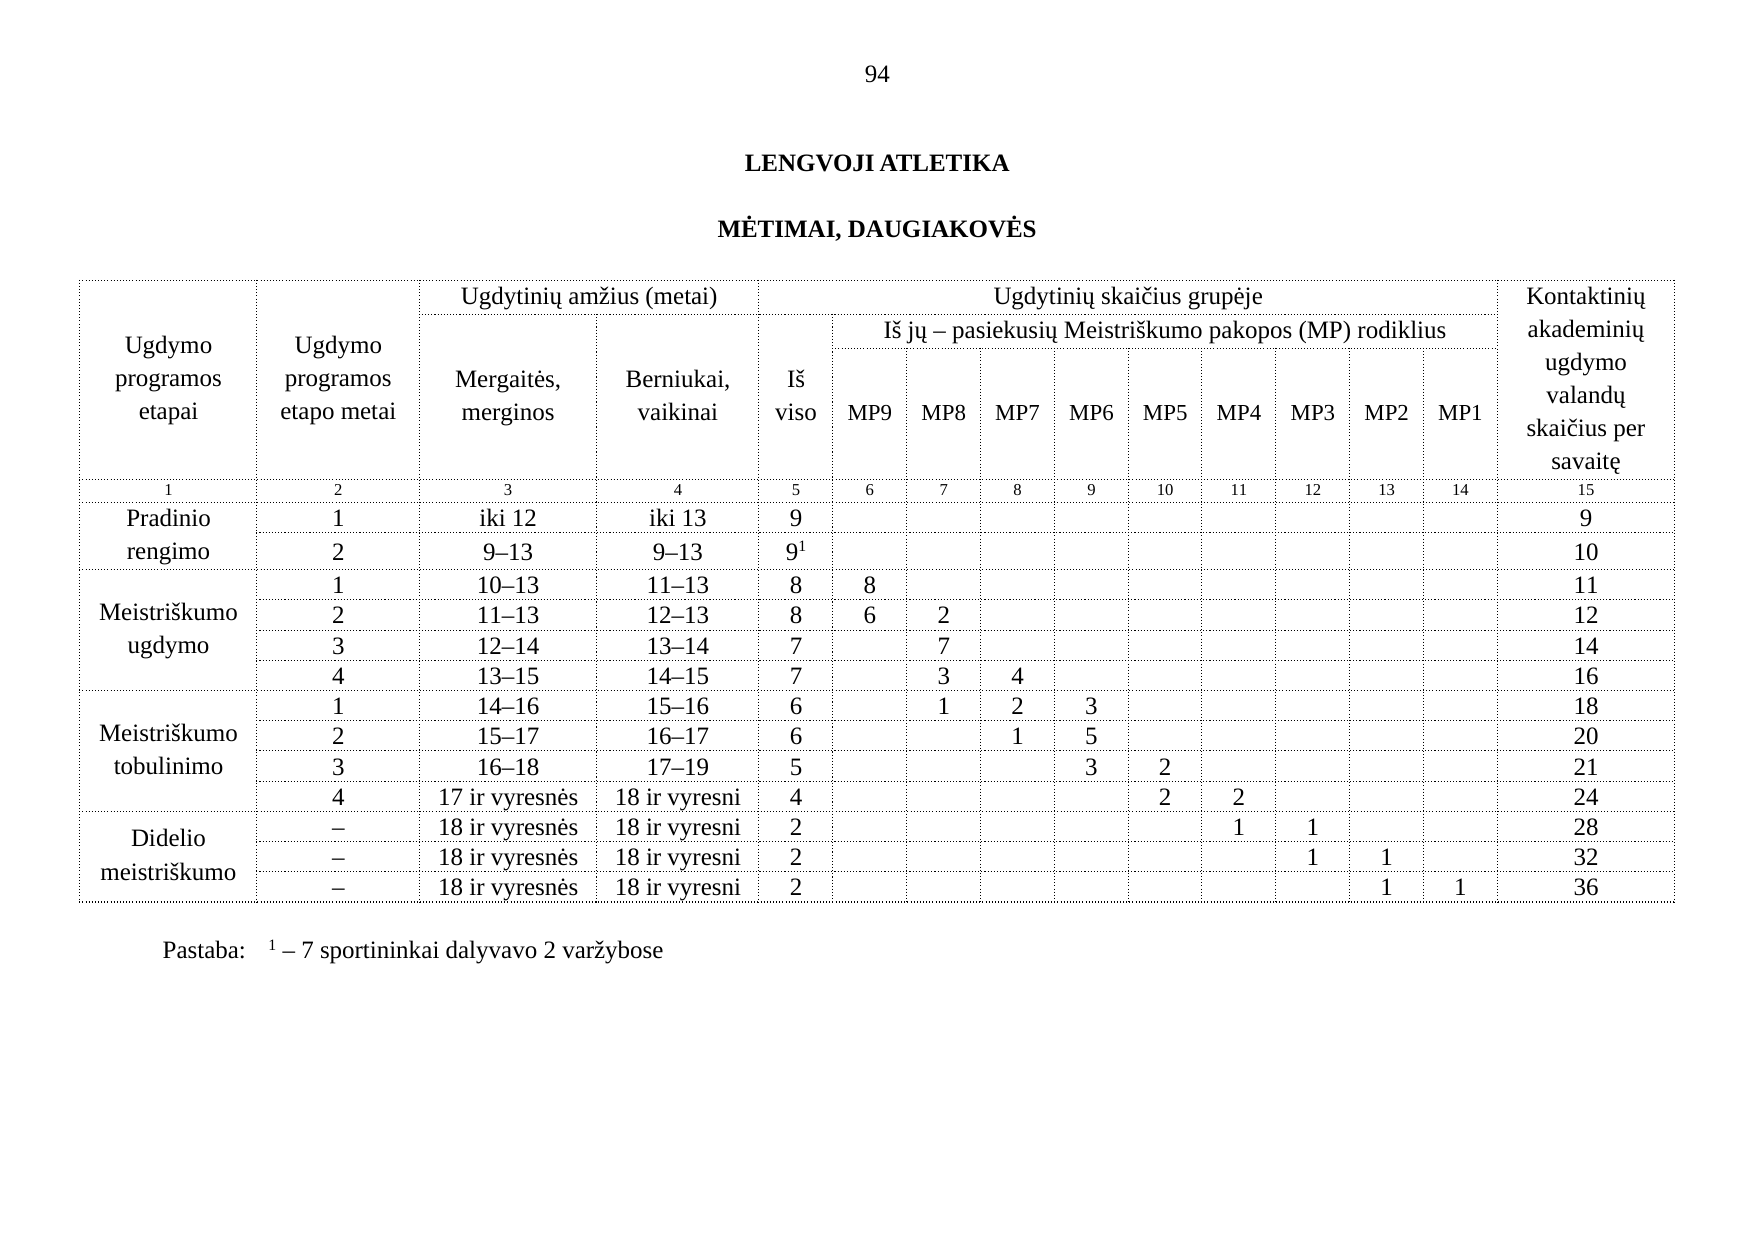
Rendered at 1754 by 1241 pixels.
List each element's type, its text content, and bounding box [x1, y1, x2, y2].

table_cell [1423, 569, 1497, 599]
table_cell [1350, 781, 1423, 811]
table_cell 7 [759, 630, 833, 660]
table_cell [1350, 630, 1423, 660]
table_cell [1128, 599, 1202, 629]
table_cell 28 [1497, 811, 1674, 841]
table_cell 18 ir vyresni [596, 841, 759, 871]
table_cell 15 [1497, 479, 1674, 502]
table_cell [1350, 750, 1423, 781]
table_cell 6 [833, 599, 906, 629]
table_cell 2 [759, 841, 833, 871]
table_cell [1350, 660, 1423, 690]
table_cell MP4 [1202, 348, 1276, 479]
table_header Ugdytinių skaičius grupėje [759, 280, 1497, 314]
table_cell 17 ir vyresnės [419, 781, 596, 811]
table_cell [833, 811, 906, 841]
table_cell [1128, 532, 1202, 569]
table_cell 32 [1497, 841, 1674, 871]
table_cell [1276, 871, 1349, 901]
table_cell MP6 [1054, 348, 1128, 479]
table_cell 9 [1497, 502, 1674, 532]
table_cell [1350, 532, 1423, 569]
table_cell [906, 871, 980, 901]
table_cell MP2 [1350, 348, 1423, 479]
table_cell 1 [906, 690, 980, 720]
table_cell [1128, 720, 1202, 750]
table_cell 18 ir vyresnės [419, 811, 596, 841]
table_cell 18 ir vyresni [596, 871, 759, 901]
table_cell 2 [1202, 781, 1276, 811]
table_cell 2 [1128, 750, 1202, 781]
table_cell [1054, 532, 1128, 569]
table_cell 3 [257, 630, 419, 660]
table_cell 2 [257, 599, 419, 629]
table_cell 18 ir vyresnės [419, 841, 596, 871]
table_cell 4 [257, 781, 419, 811]
table_cell 1 [257, 569, 419, 599]
table_cell [1202, 720, 1276, 750]
table_cell [1202, 871, 1276, 901]
table_cell 1 [257, 502, 419, 532]
table_cell 8 [759, 569, 833, 599]
table_cell 36 [1497, 871, 1674, 901]
table_cell [980, 841, 1054, 871]
table_cell 24 [1497, 781, 1674, 811]
table_cell [980, 811, 1054, 841]
table_cell [1276, 781, 1349, 811]
table_cell [980, 569, 1054, 599]
table_cell iki 12 [419, 502, 596, 532]
table_cell [1276, 630, 1349, 660]
table_cell 4 [980, 660, 1054, 690]
table_cell [1276, 720, 1349, 750]
table_header Kontaktinių akademinių ugdymo valandų skaičius per savaitę [1497, 280, 1674, 479]
table_cell [1423, 811, 1497, 841]
table_cell 8 [833, 569, 906, 599]
table_cell 2 [980, 690, 1054, 720]
table_cell 7 [759, 660, 833, 690]
table_cell [1423, 502, 1497, 532]
table_cell 5 [759, 479, 833, 502]
table_cell [1202, 630, 1276, 660]
table_cell MP3 [1276, 348, 1349, 479]
table_cell [1276, 750, 1349, 781]
table_cell 14 [1497, 630, 1674, 660]
table_cell [906, 781, 980, 811]
table_cell 1 [1350, 841, 1423, 871]
table_cell [1128, 811, 1202, 841]
table_cell 12–13 [596, 599, 759, 629]
table_cell 13–15 [419, 660, 596, 690]
table_cell [833, 720, 906, 750]
table_cell 18 ir vyresni [596, 811, 759, 841]
table_cell [1202, 532, 1276, 569]
table_cell 1 [1202, 811, 1276, 841]
table_cell [1054, 502, 1128, 532]
table_cell 3 [257, 750, 419, 781]
table_cell 2 [1128, 781, 1202, 811]
table_cell [833, 502, 906, 532]
table_cell [1054, 781, 1128, 811]
table_cell – [257, 841, 419, 871]
table_cell [1350, 811, 1423, 841]
table_cell 11 [1202, 479, 1276, 502]
table_cell 9–13 [596, 532, 759, 569]
table_cell [906, 532, 980, 569]
table_cell 10 [1497, 532, 1674, 569]
table_cell 16 [1497, 660, 1674, 690]
table_cell 16–18 [419, 750, 596, 781]
table_cell – [257, 811, 419, 841]
table_cell MP7 [980, 348, 1054, 479]
table_header Ugdymo programos etapai [80, 280, 257, 479]
table_cell [1423, 599, 1497, 629]
table_cell [1423, 750, 1497, 781]
table_cell Meistriškumo ugdymo [80, 569, 257, 690]
table_cell Meistriškumo tobulinimo [80, 690, 257, 811]
table_cell [1054, 569, 1128, 599]
table_cell 3 [419, 479, 596, 502]
table_cell [833, 841, 906, 871]
table_cell [980, 599, 1054, 629]
table_cell 1 [1276, 811, 1349, 841]
table_cell 12 [1276, 479, 1349, 502]
table_cell 15–17 [419, 720, 596, 750]
table_cell [1054, 599, 1128, 629]
table_cell Mergaitės, merginos [419, 314, 596, 479]
table_cell [1128, 660, 1202, 690]
table_cell [833, 660, 906, 690]
table_cell [1054, 841, 1128, 871]
table_cell 1 [980, 720, 1054, 750]
table_cell [980, 532, 1054, 569]
table_cell [1423, 690, 1497, 720]
table_cell [1276, 690, 1349, 720]
table_cell 11–13 [419, 599, 596, 629]
table_cell [906, 841, 980, 871]
table_cell [906, 750, 980, 781]
table_cell [833, 781, 906, 811]
table_cell [1276, 660, 1349, 690]
table_cell 6 [759, 720, 833, 750]
table_cell 7 [906, 479, 980, 502]
table_cell [1423, 781, 1497, 811]
table_cell [1128, 630, 1202, 660]
table_cell [1202, 750, 1276, 781]
table_cell [1350, 720, 1423, 750]
table_cell 2 [906, 599, 980, 629]
table_cell 5 [1054, 720, 1128, 750]
table_cell [1423, 630, 1497, 660]
table_cell 6 [759, 690, 833, 720]
table_cell Iš jų – pasiekusių Meistriškumo pakopos (MP) rodiklius [833, 314, 1497, 348]
table_cell 12–14 [419, 630, 596, 660]
table_cell 6 [833, 479, 906, 502]
table_cell 14 [1423, 479, 1497, 502]
table_cell [1350, 599, 1423, 629]
table_cell 14–16 [419, 690, 596, 720]
table_cell [980, 630, 1054, 660]
table_cell [980, 502, 1054, 532]
table_cell Pradinio rengimo [80, 502, 257, 569]
table_cell 9–13 [419, 532, 596, 569]
table_cell [1128, 871, 1202, 901]
text Mėtimai, daugiakovės [118, 214, 1636, 242]
table_cell [833, 532, 906, 569]
table_cell [1202, 841, 1276, 871]
table_cell 2 [257, 532, 419, 569]
table_cell [906, 720, 980, 750]
table_cell 10–13 [419, 569, 596, 599]
table_cell [1202, 660, 1276, 690]
table_cell 3 [906, 660, 980, 690]
table_cell [1276, 569, 1349, 599]
table_cell 3 [1054, 690, 1128, 720]
table_cell 2 [257, 479, 419, 502]
table_cell 20 [1497, 720, 1674, 750]
table_cell [1128, 841, 1202, 871]
table_cell [833, 750, 906, 781]
table_header Ugdytinių amžius (metai) [419, 280, 759, 314]
table_cell 15–16 [596, 690, 759, 720]
table_cell [1202, 502, 1276, 532]
table_cell 18 ir vyresnės [419, 871, 596, 901]
table_cell 5 [759, 750, 833, 781]
table_cell [1350, 569, 1423, 599]
table_cell [906, 811, 980, 841]
table_cell [980, 781, 1054, 811]
table_cell 1 [80, 479, 257, 502]
table_cell 17–19 [596, 750, 759, 781]
table_cell [1054, 811, 1128, 841]
table_cell MP9 [833, 348, 906, 479]
table_cell 4 [596, 479, 759, 502]
table_cell 11–13 [596, 569, 759, 599]
text Pastaba: 1 – 7 sportininkai dalyvavo 2 varžybose [118, 935, 1636, 964]
table_cell 16–17 [596, 720, 759, 750]
table_cell [1276, 532, 1349, 569]
table_cell 8 [759, 599, 833, 629]
table_header Ugdymo programos etapo metai [257, 280, 419, 479]
table_cell 18 ir vyresni [596, 781, 759, 811]
table_cell 8 [980, 479, 1054, 502]
table_cell [906, 502, 980, 532]
table_cell 2 [759, 811, 833, 841]
table_cell 13–14 [596, 630, 759, 660]
table_cell 3 [1054, 750, 1128, 781]
table_cell Berniukai, vaikinai [596, 314, 759, 479]
table_cell [1350, 502, 1423, 532]
table_cell 1 [1276, 841, 1349, 871]
table_cell 21 [1497, 750, 1674, 781]
table_cell 2 [257, 720, 419, 750]
table_cell Iš viso [759, 314, 833, 479]
table_cell [1054, 660, 1128, 690]
table_cell [1054, 871, 1128, 901]
table_cell [1423, 660, 1497, 690]
table_cell 91 [759, 532, 833, 569]
table_cell [1202, 599, 1276, 629]
table_cell [1128, 569, 1202, 599]
table_cell 2 [759, 871, 833, 901]
table_cell [1276, 502, 1349, 532]
table_cell 9 [1054, 479, 1128, 502]
table_cell [1423, 532, 1497, 569]
table_cell 13 [1350, 479, 1423, 502]
table_cell 10 [1128, 479, 1202, 502]
table_cell Didelio meistriškumo [80, 811, 257, 901]
table_cell 7 [906, 630, 980, 660]
table_cell 9 [759, 502, 833, 532]
table_cell 1 [1423, 871, 1497, 901]
table_cell [1054, 630, 1128, 660]
table_cell 1 [1350, 871, 1423, 901]
table_cell [980, 871, 1054, 901]
table_cell [1128, 502, 1202, 532]
table_cell MP1 [1423, 348, 1497, 479]
table_cell 11 [1497, 569, 1674, 599]
table_cell iki 13 [596, 502, 759, 532]
table_cell [1202, 569, 1276, 599]
table_cell 12 [1497, 599, 1674, 629]
table_cell 18 [1497, 690, 1674, 720]
table_cell MP5 [1128, 348, 1202, 479]
table_cell 4 [257, 660, 419, 690]
table_cell 4 [759, 781, 833, 811]
table_cell [980, 750, 1054, 781]
table_cell [1423, 720, 1497, 750]
table_cell [906, 569, 980, 599]
text lengvoji atletika [118, 148, 1636, 176]
table_cell [1202, 690, 1276, 720]
table_cell [1276, 599, 1349, 629]
table_cell 1 [257, 690, 419, 720]
table_cell [833, 630, 906, 660]
table_cell [1350, 690, 1423, 720]
table_cell [833, 690, 906, 720]
table_cell [1128, 690, 1202, 720]
table_cell [1423, 841, 1497, 871]
table_cell 14–15 [596, 660, 759, 690]
table_cell MP8 [906, 348, 980, 479]
table_cell – [257, 871, 419, 901]
table_cell [833, 871, 906, 901]
